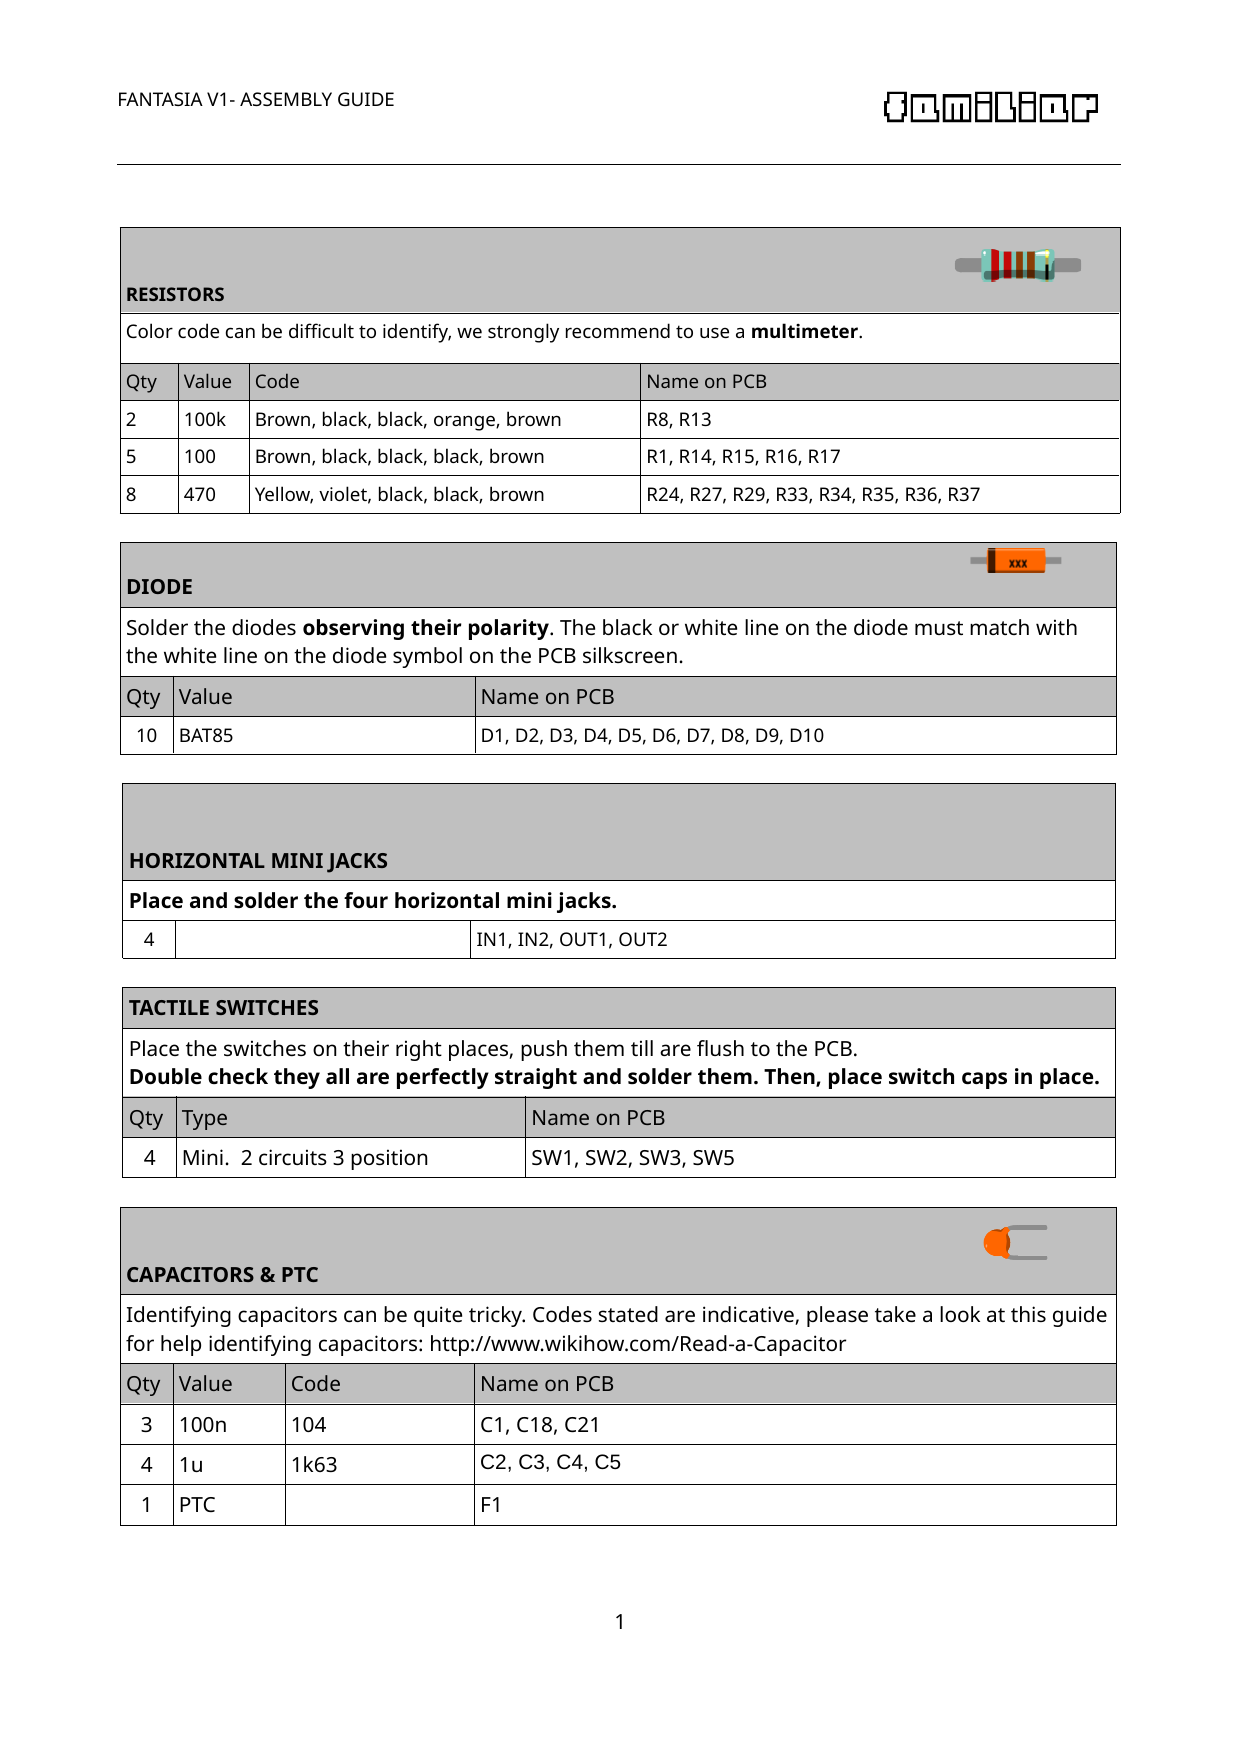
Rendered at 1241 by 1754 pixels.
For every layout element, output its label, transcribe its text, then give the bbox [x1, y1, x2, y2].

table_cell PTC [174, 1485, 285, 1525]
table_cell Identifying capacitors can be quite tricky. Codes stated are indicative, please take a look at this guide for help identifying capacitors: http://www.wikihow.com/Read-a-Capacitor [121, 1295, 1116, 1363]
table_cell Name on PCB [526, 1098, 1115, 1137]
table_cell 5 [121, 439, 178, 475]
table_cell Qty [121, 1364, 173, 1403]
table_header HORIZONTAL MINI JACKS [123, 784, 1115, 880]
table_cell F1 [475, 1485, 1116, 1525]
table_cell 4 [121, 1445, 173, 1484]
table_cell Value [174, 1364, 285, 1403]
table_cell Solder the diodes observing their polarity. The black or white line on the diode must match with the white line on the diode symbol on the PCB silkscreen. [121, 608, 1116, 676]
table_cell 1u [174, 1445, 285, 1484]
table_cell Place and solder the four horizontal mini jacks. [123, 881, 1115, 920]
table_cell 1k63 [286, 1445, 474, 1484]
table_cell 100n [174, 1405, 285, 1444]
table_cell Value [179, 364, 249, 400]
table_cell Name on PCB [641, 363, 1120, 400]
table_header TACTILE SWITCHES [123, 988, 1115, 1028]
table_cell BAT85 [174, 717, 475, 753]
table_cell 10 [121, 717, 173, 753]
table_cell Value [174, 677, 475, 716]
table_cell Brown, black, black, black, brown [250, 439, 640, 475]
table_cell 100 [179, 439, 249, 475]
table_header DIODE [121, 543, 1116, 607]
table_cell R1, R14, R15, R16, R17 [641, 438, 1120, 475]
picture [881, 86, 1100, 130]
table_cell Name on PCB [475, 1364, 1116, 1403]
table_cell Color code can be difficult to identify, we strongly recommend to use a multimeter. [121, 313, 1120, 362]
table_cell 4 [123, 921, 175, 958]
table_cell R24, R27, R29, R33, R34, R35, R36, R37 [641, 475, 1120, 512]
table_cell 470 [179, 476, 249, 512]
table_cell [286, 1485, 474, 1525]
table_header CAPACITORS & PTC [121, 1208, 1116, 1294]
table_cell Mini. 2 circuits 3 position [177, 1138, 525, 1177]
table_cell 1 [121, 1485, 173, 1525]
picture [983, 1225, 1048, 1260]
table_cell Code [286, 1364, 474, 1403]
table_cell 8 [121, 476, 178, 512]
table_cell 100k [179, 401, 249, 437]
table_header RESISTORS [121, 228, 1120, 312]
table_cell Type [177, 1098, 525, 1137]
table_cell 2 [121, 401, 178, 437]
table_cell Qty [121, 677, 173, 716]
table_cell Place the switches on their right places, push them till are flush to the PCB. Double check they all are perfectly straight and solder them. Then, place switch caps in place. [123, 1029, 1115, 1096]
table_cell Qty [123, 1098, 176, 1137]
table_cell R8, R13 [641, 400, 1120, 437]
table_cell Brown, black, black, orange, brown [250, 401, 640, 437]
table_cell 4 [123, 1138, 176, 1177]
table_cell IN1, IN2, OUT1, OUT2 [471, 921, 1115, 958]
table_cell Yellow, violet, black, black, brown [250, 476, 640, 512]
table_cell 104 [286, 1405, 474, 1444]
table_cell Code [250, 364, 640, 400]
table_cell [176, 921, 470, 958]
table_cell C2, C3, C4, C5 [475, 1445, 1116, 1484]
table_cell Qty [121, 364, 178, 400]
picture [954, 249, 1082, 282]
table_cell Name on PCB [476, 677, 1116, 716]
picture [963, 548, 1062, 573]
table_cell 3 [121, 1405, 173, 1444]
table_cell C1, C18, C21 [475, 1405, 1116, 1444]
table_cell D1, D2, D3, D4, D5, D6, D7, D8, D9, D10 [476, 717, 1116, 753]
table_cell SW1, SW2, SW3, SW5 [526, 1138, 1115, 1177]
